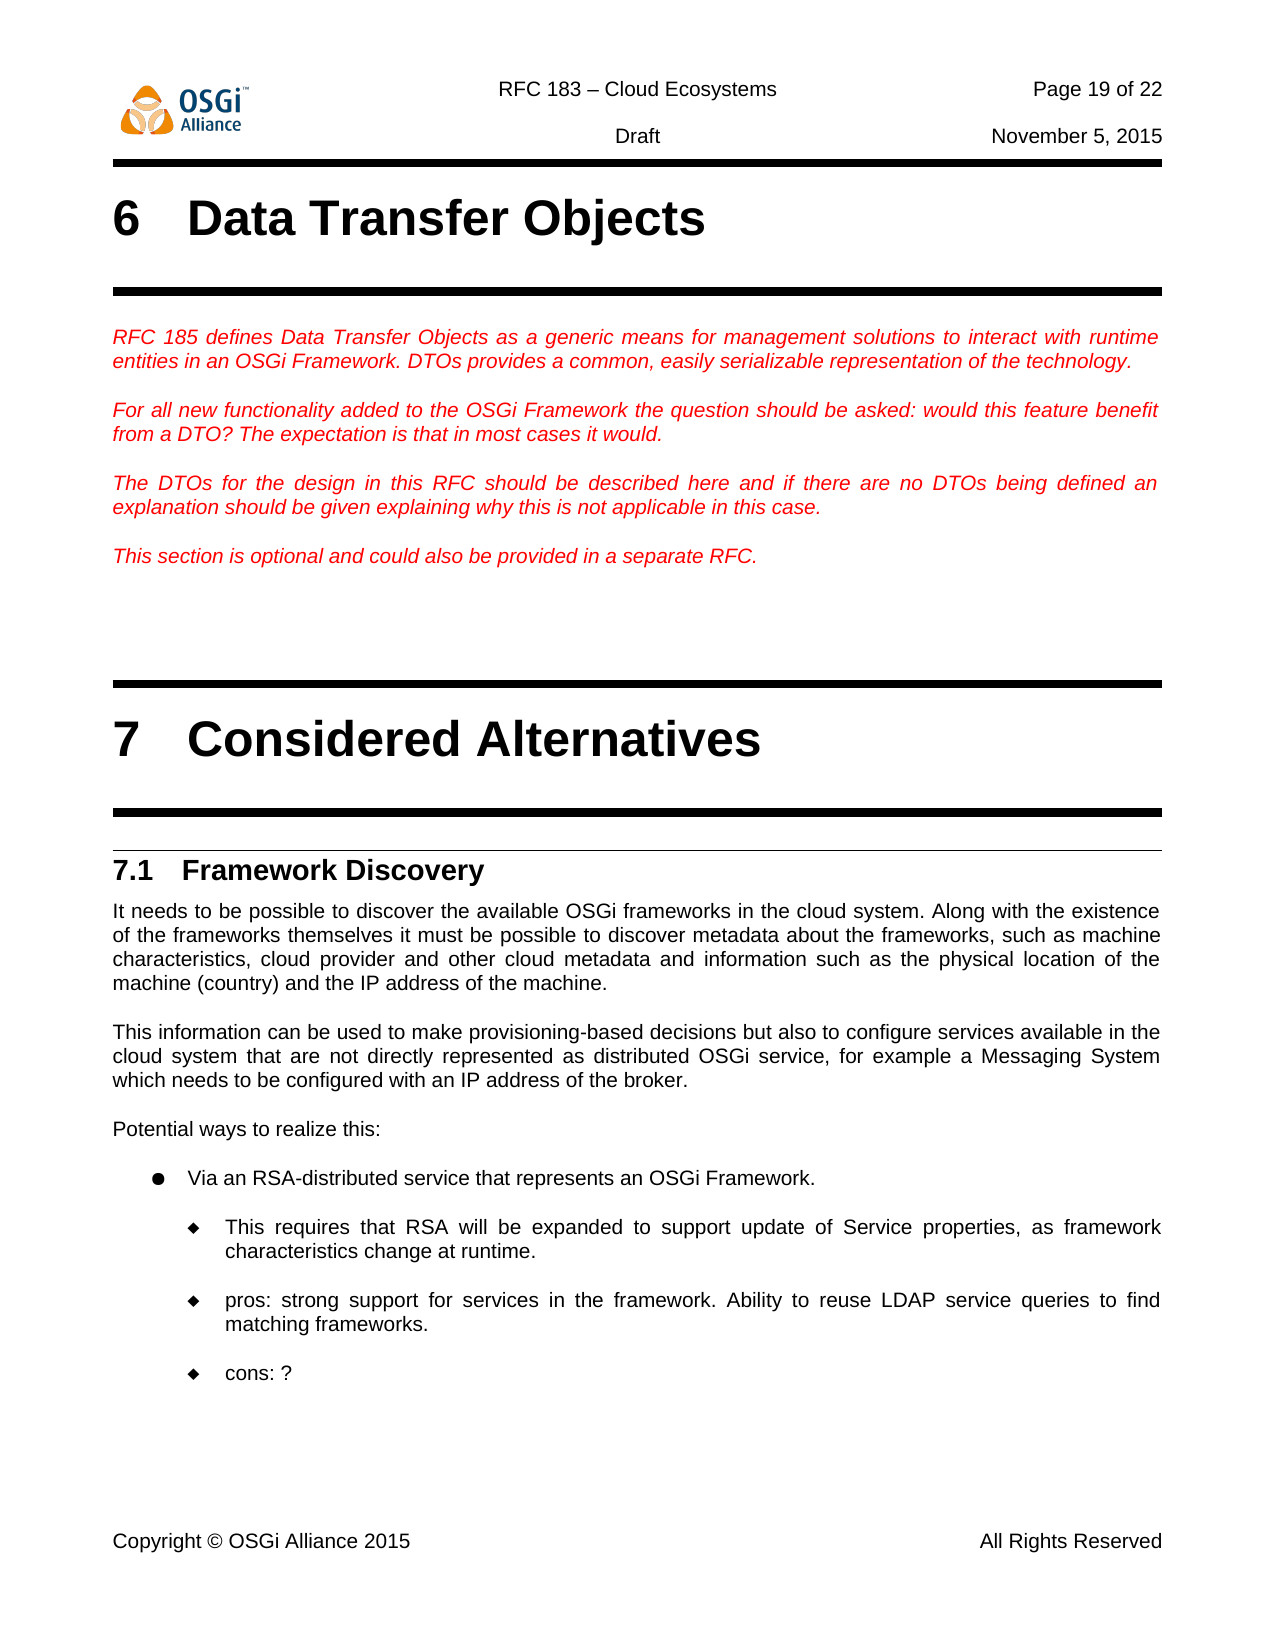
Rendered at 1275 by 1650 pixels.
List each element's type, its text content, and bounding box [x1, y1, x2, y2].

text The DTOs for the design in this RFC should be described here and if there are no DTOs being defined an explanation should be given explaining why this is not applicable in this case. [112, 471, 1162, 518]
list This requires that RSA will be expanded to support update of Service properties, as framework characteristics change at runtime. [187, 1215, 1162, 1263]
subtitle Considered Alternatives [112, 681, 1162, 817]
text This information can be used to make provisioning-based decisions but also to configure services available in the cloud system that are not directly represented as distributed OSGi service, for example a Messaging System which needs to be configured with an IP address of the broker. [112, 1020, 1162, 1092]
picture [113, 78, 257, 142]
text Potential ways to realize this: [112, 1117, 1162, 1141]
list pros: strong support for services in the framework. Ability to reuse LDAP service queries to find matching frameworks. [187, 1288, 1162, 1336]
list Via an RSA-distributed service that represents an OSGi Framework. [150, 1166, 1162, 1190]
list cons: ? [187, 1361, 1162, 1385]
text For all new functionality added to the OSGi Framework the question should be asked: would this feature benefit from a DTO? The expectation is that in most cases it would. [112, 398, 1162, 446]
subtitle Framework Discovery [112, 851, 1162, 887]
text This section is optional and could also be provided in a separate RFC. [112, 543, 1162, 567]
subtitle Data Transfer Objects [112, 160, 1162, 296]
text RFC 185 defines Data Transfer Objects as a generic means for management solutions to interact with runtime entities in an OSGi Framework. DTOs provides a common, easily serializable representation of the technology. [112, 325, 1162, 373]
text It needs to be possible to discover the available OSGi frameworks in the cloud system. Along with the existence of the frameworks themselves it must be possible to discover metadata about the frameworks, such as machine characteristics, cloud provider and other cloud metadata and information such as the physical location of the machine (country) and the IP address of the machine. [112, 899, 1162, 995]
